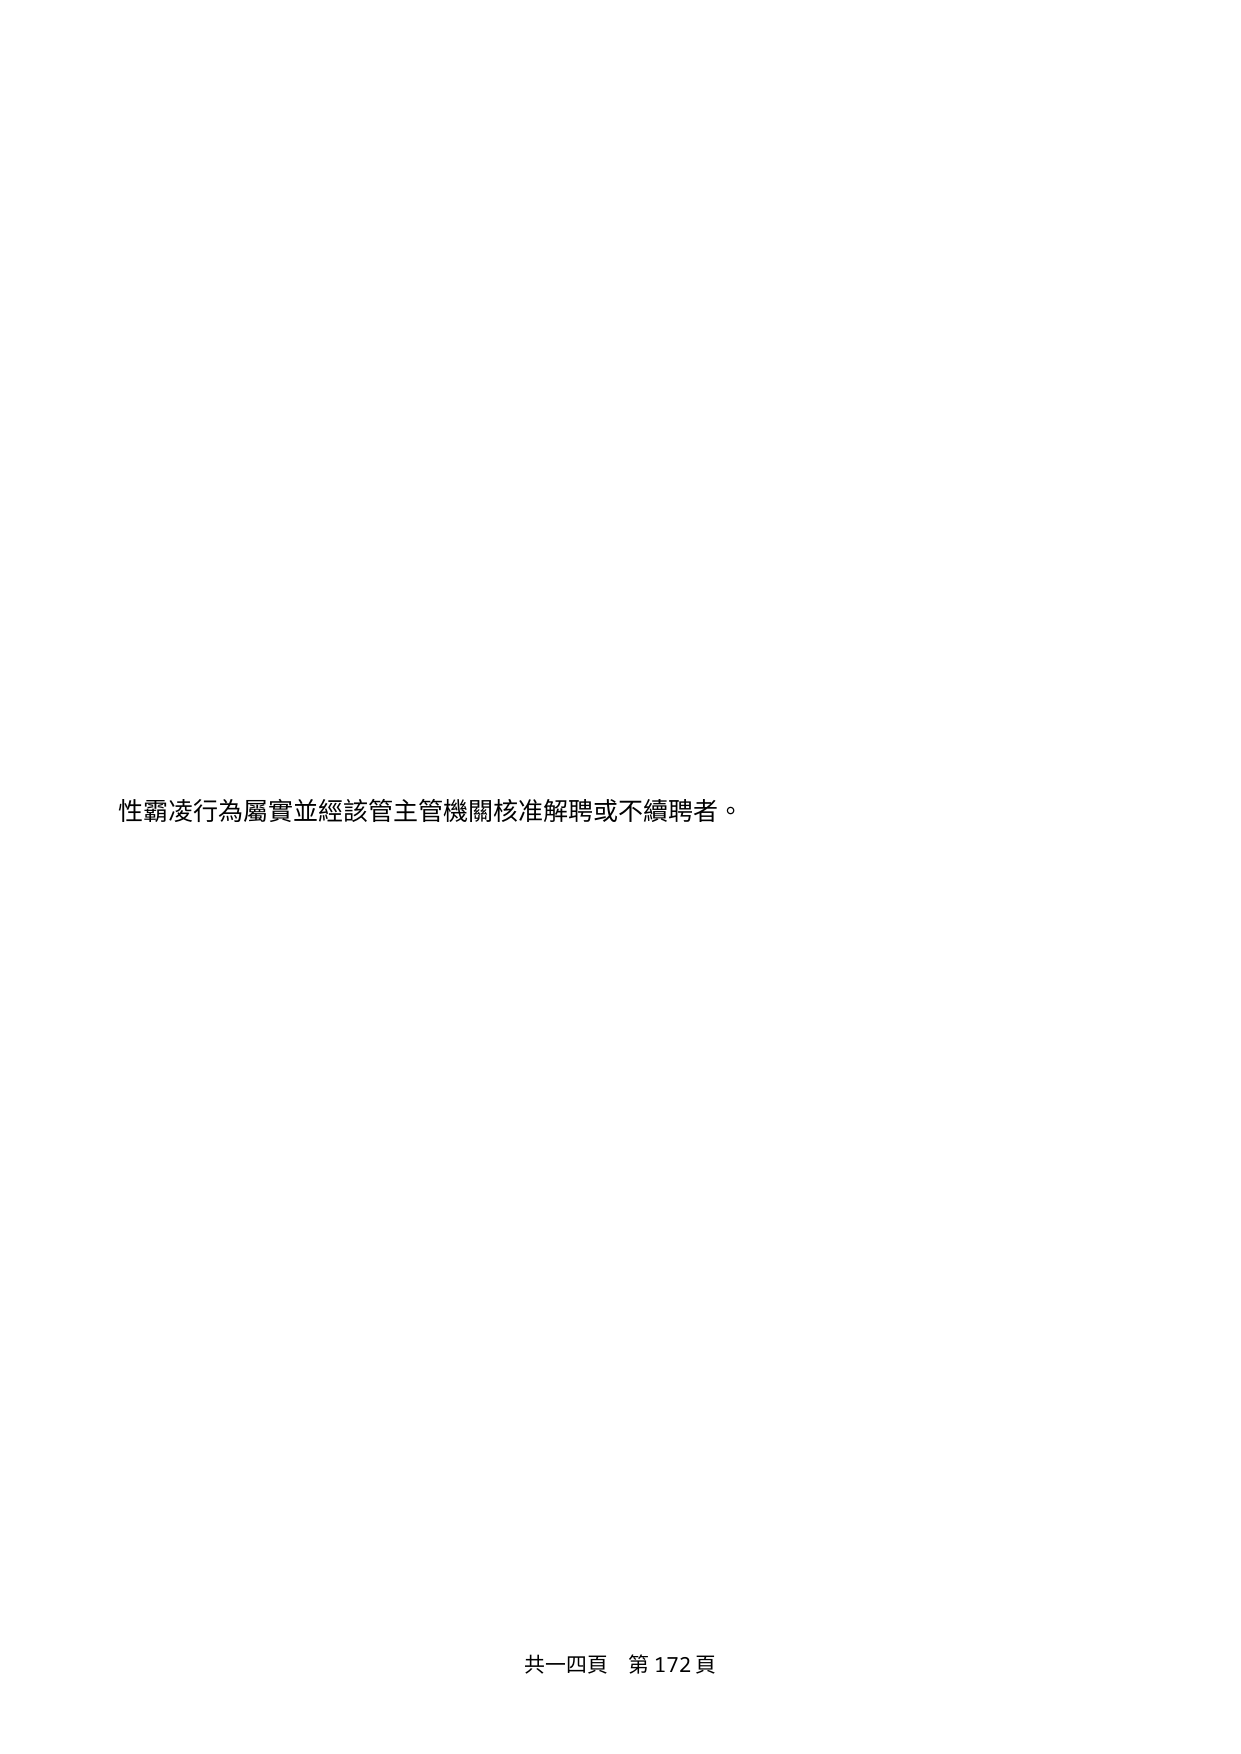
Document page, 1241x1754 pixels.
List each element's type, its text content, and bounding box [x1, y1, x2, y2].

text 性霸凌行為屬實並經該管主管機關核准解聘或不續聘者。 [118, 768, 1122, 831]
